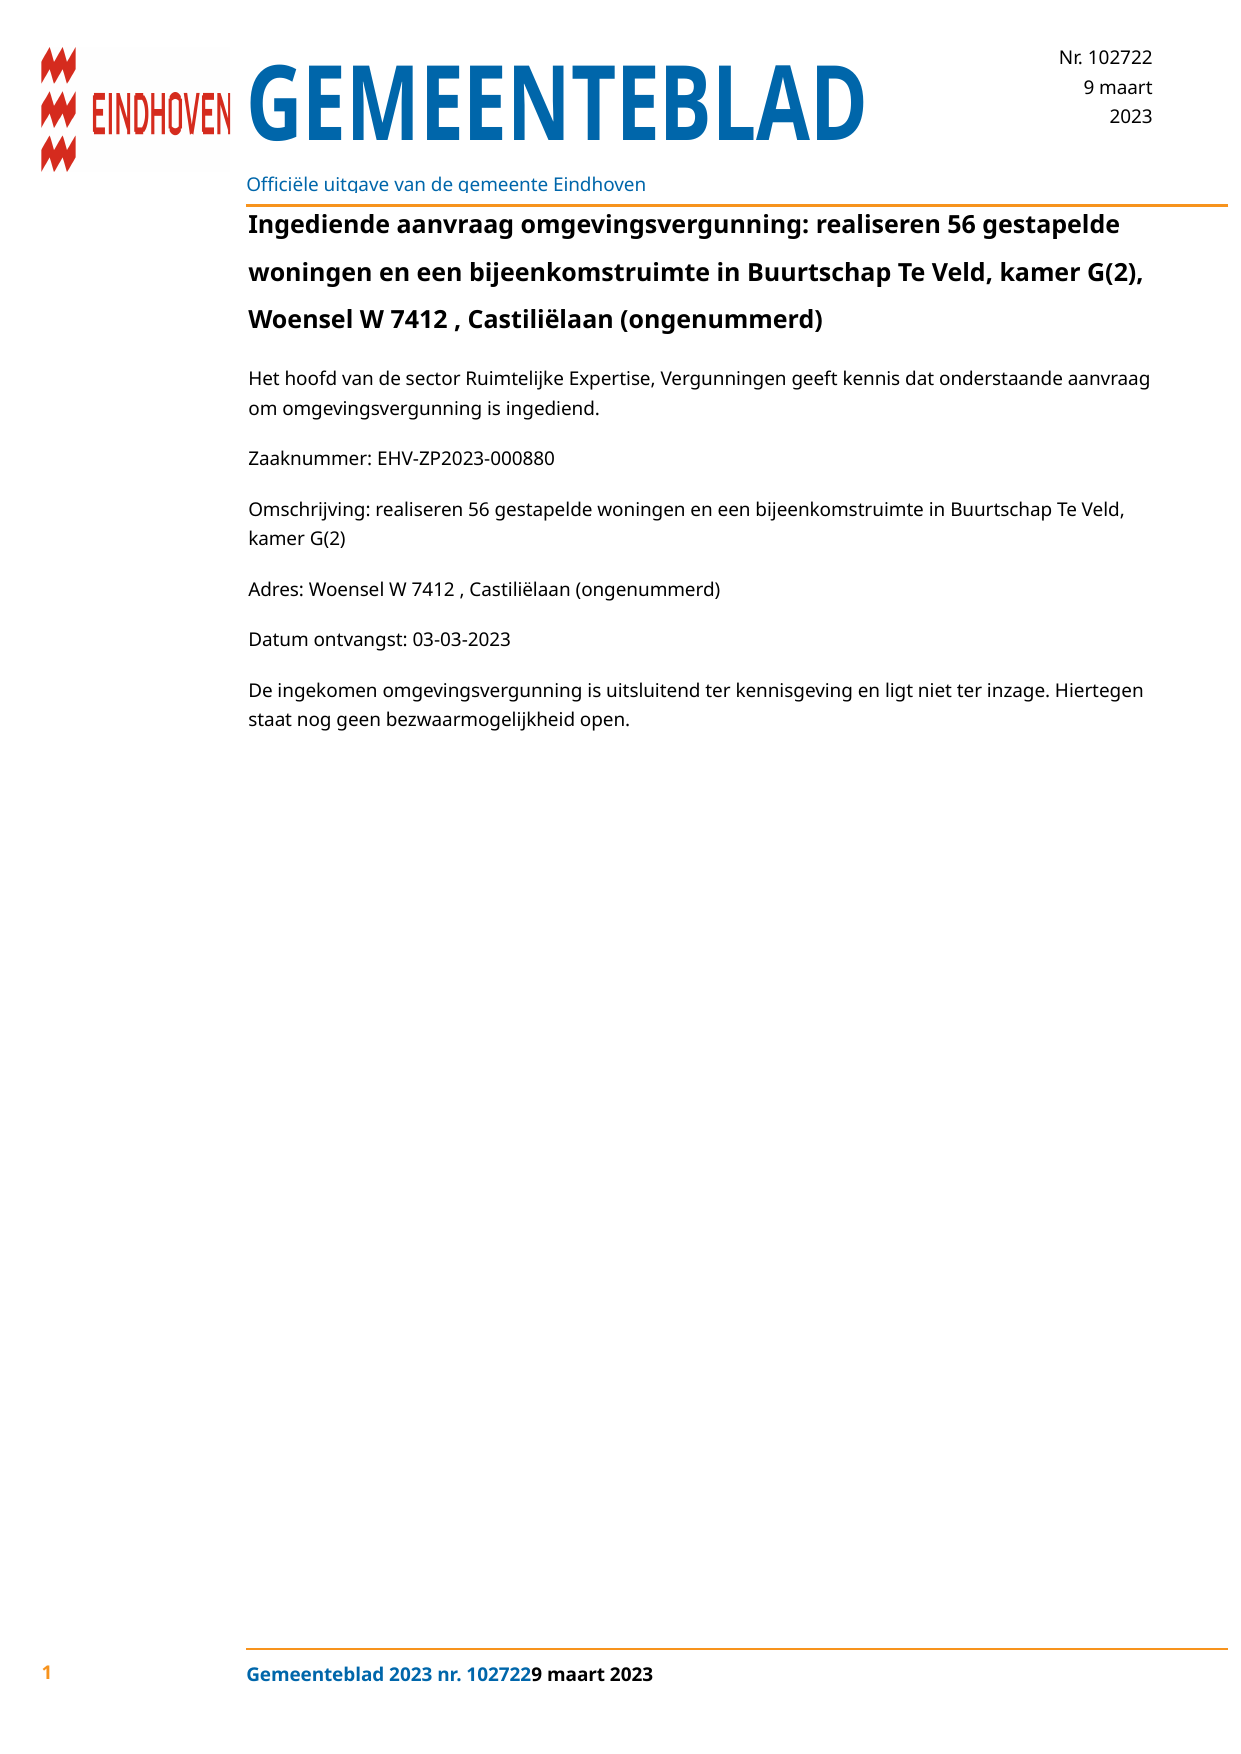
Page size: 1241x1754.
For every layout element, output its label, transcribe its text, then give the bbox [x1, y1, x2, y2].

text Het hoofd van de sector Ruimtelijke Expertise, Vergunningen geeft kennis dat onderstaande aanvraag om omgevingsvergunning is ingediend. [248, 366, 1152, 421]
text Datum ontvangst: 03-03-2023 [248, 626, 1152, 652]
text Ingediende aanvraag omgevingsvergunning: realiseren 56 gestapelde woningen en een bijeenkomstruimte in Buurtschap Te Veld, kamer G(2), Woensel W 7412 , Castiliëlaan (ongenummerd) [248, 207, 1152, 336]
text Omschrijving: realiseren 56 gestapelde woningen en een bijeenkomstruimte in Buurtschap Te Veld, kamer G(2) [248, 496, 1152, 551]
picture [41, 47, 231, 172]
text Zaaknummer: EHV-ZP2023-000880 [248, 446, 1152, 471]
text Adres: Woensel W 7412 , Castiliëlaan (ongenummerd) [248, 576, 1152, 602]
text De ingekomen omgevingsvergunning is uitsluitend ter kennisgeving en ligt niet ter inzage. Hiertegen staat nog geen bezwaarmogelijkheid open. [248, 677, 1152, 732]
